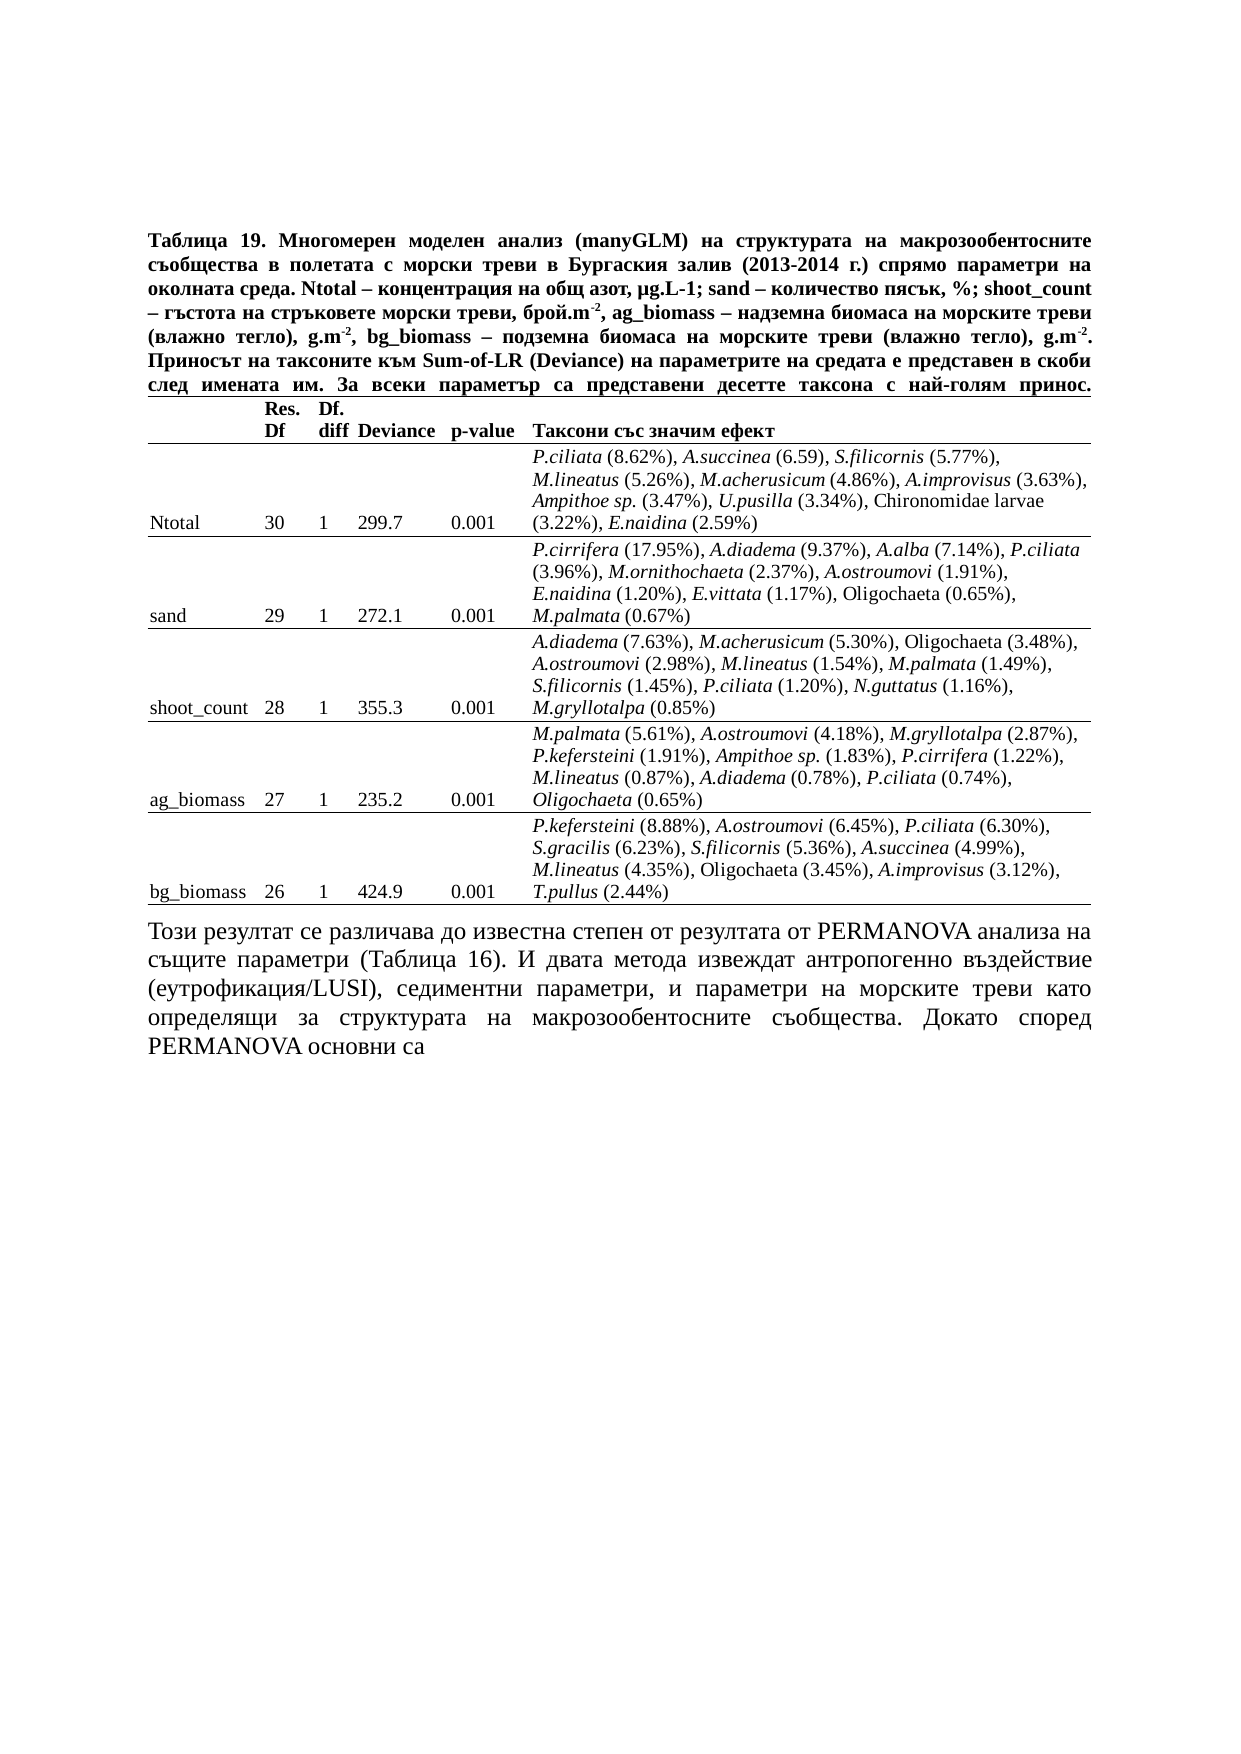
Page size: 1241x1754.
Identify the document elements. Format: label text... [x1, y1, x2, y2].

text Този резултат се различава до известна степен от резултата от PERMANOVA анализа на същите параметри (Таблица 16). И двата метода извеждат антропогенно въздействие (еутрофикация/LUSI), седиментни параметри, и параметри на морските треви като определящи за структурата на макрозообентосните съобщества. Докато според PERMANOVA основни са [148, 907, 1093, 1059]
text [148, 207, 1093, 228]
text Таблица 19. Многомерен моделен анализ (manyGLM) на структурата на макрозообентосните съобщества в полетата с морски треви в Бургаския залив (2013-2014 г.) спрямо параметри на околната среда. Ntotal – концентрация на общ азот, µg.L-1; sand – количество пясък, %; shoot_count – гъстота на стръковете морски треви, брой.m-2, ag_biomass – надземна биомаса на морските треви (влажно тегло), g.m-2, bg_biomass – подземна биомаса на морските треви (влажно тегло), g.m-2. Приносът на таксоните към Sum-of-LR (Deviance) на параметрите на средата е представен в скоби след имената им. За всеки параметър са представени десетте таксона с най-голям принос. [148, 228, 1093, 907]
